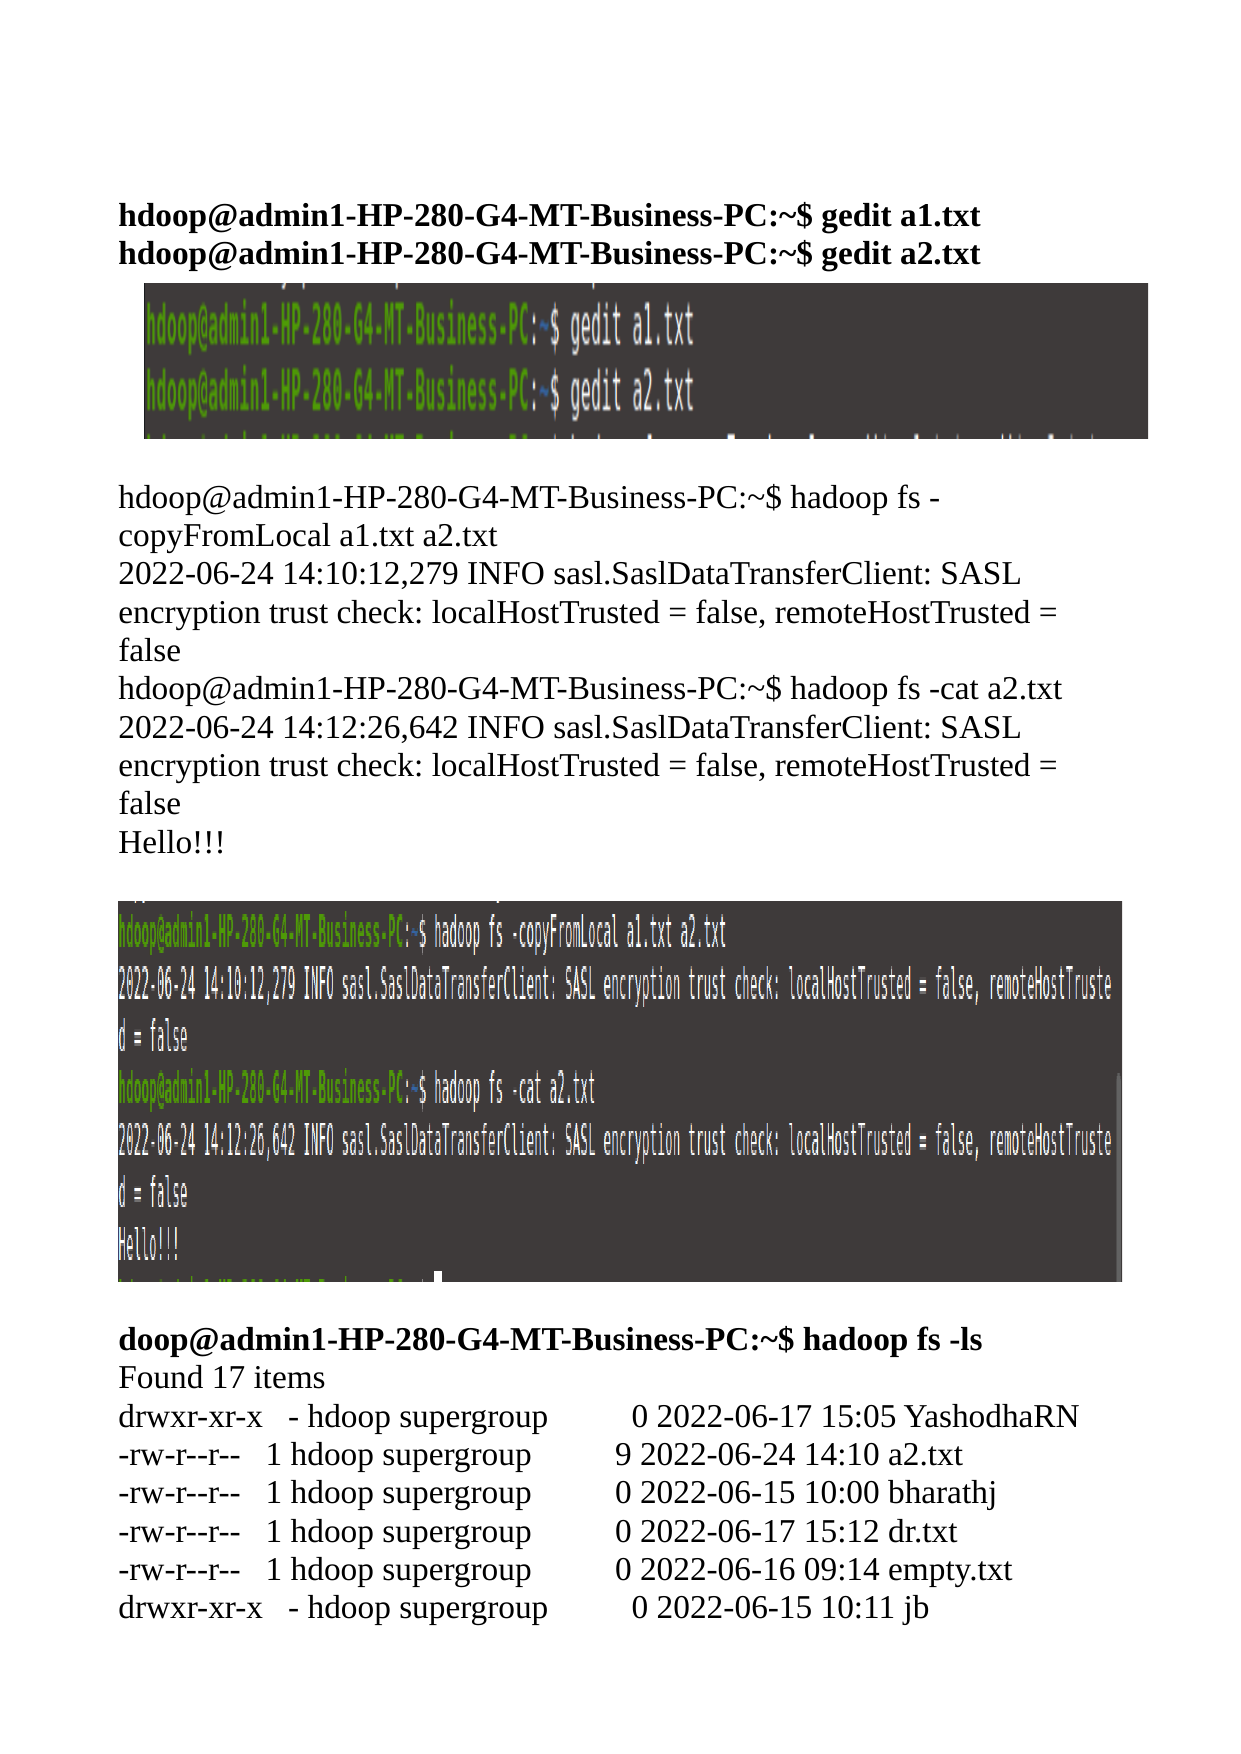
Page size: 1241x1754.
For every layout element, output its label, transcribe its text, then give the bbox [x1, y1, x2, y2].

text -rw-r--r-- 1 hdoop supergroup 0 2022-06-16 09:14 empty.txt [118, 1549, 1122, 1588]
text -rw-r--r-- 1 hdoop supergroup 0 2022-06-15 10:00 bharathj [118, 1473, 1122, 1511]
text Hello!!! [118, 822, 1122, 860]
text Found 17 items [118, 1358, 1122, 1396]
picture [118, 901, 1123, 1282]
text hdoop@admin1-HP-280-G4-MT-Business-PC:~$ gedit a2.txt [118, 233, 1122, 271]
picture [144, 283, 1149, 439]
text hdoop@admin1-HP-280-G4-MT-Business-PC:~$ gedit a1.txt [118, 195, 1122, 233]
text -rw-r--r-- 1 hdoop supergroup 0 2022-06-17 15:12 dr.txt [118, 1511, 1122, 1549]
text doop@admin1-HP-280-G4-MT-Business-PC:~$ hadoop fs -ls [118, 1319, 1122, 1358]
text drwxr-xr-x - hdoop supergroup 0 2022-06-17 15:05 YashodhaRN [118, 1396, 1122, 1434]
text hdoop@admin1-HP-280-G4-MT-Business-PC:~$ hadoop fs -cat a2.txt [118, 668, 1122, 707]
text -rw-r--r-- 1 hdoop supergroup 9 2022-06-24 14:10 a2.txt [118, 1434, 1122, 1473]
text drwxr-xr-x - hdoop supergroup 0 2022-06-15 10:11 jb [118, 1588, 1122, 1626]
text hdoop@admin1-HP-280-G4-MT-Business-PC:~$ hadoop fs -copyFromLocal a1.txt a2.txt [118, 477, 1122, 553]
text 2022-06-24 14:12:26,642 INFO sasl.SaslDataTransferClient: SASL encryption trust check: localHostTrusted = false, remoteHostTrusted = false [118, 707, 1122, 822]
text 2022-06-24 14:10:12,279 INFO sasl.SaslDataTransferClient: SASL encryption trust check: localHostTrusted = false, remoteHostTrusted = false [118, 553, 1122, 668]
